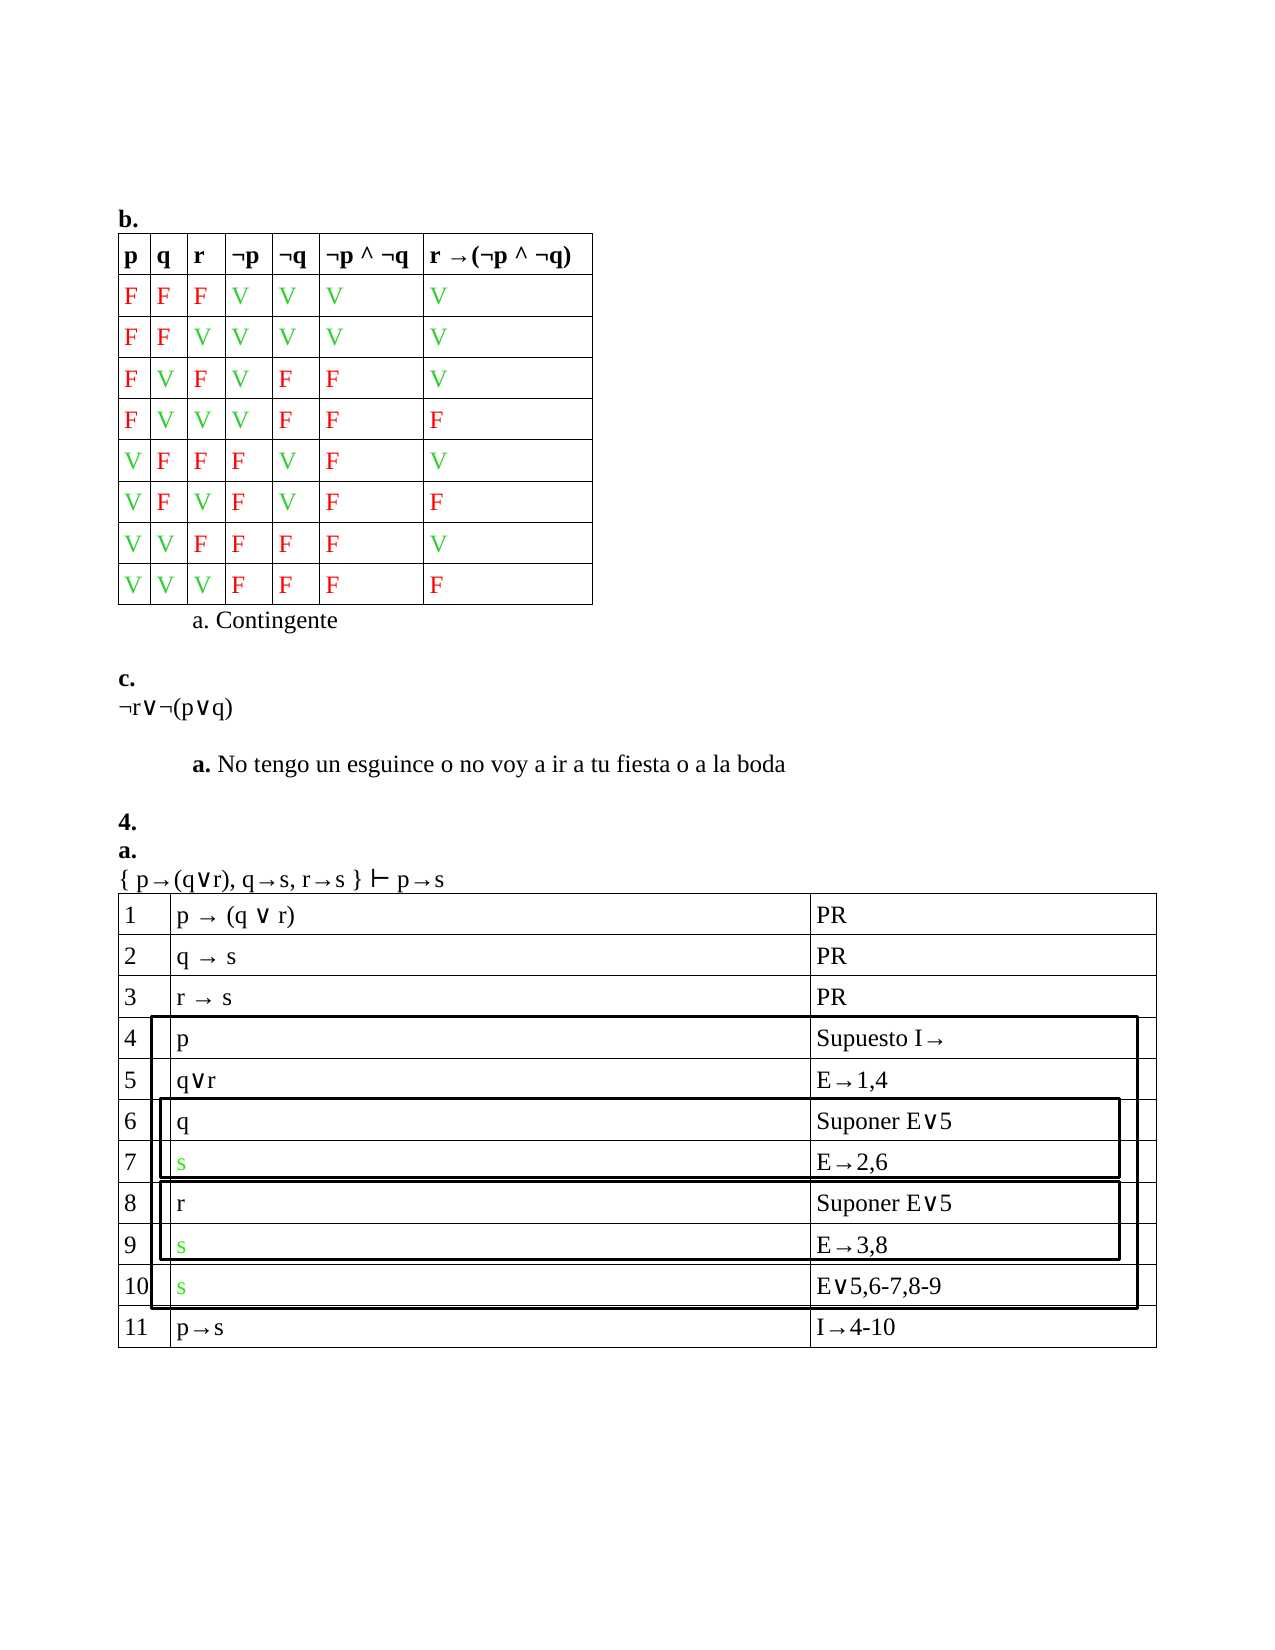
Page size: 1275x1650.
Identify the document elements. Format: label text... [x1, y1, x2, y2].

table_header r [188, 234, 225, 274]
table_header p [119, 234, 150, 274]
table_header 1 [119, 894, 170, 934]
table_cell F [119, 317, 150, 357]
table_cell 11 [119, 1306, 170, 1347]
table_cell E→1,4 [811, 1059, 1136, 1099]
table_cell 3 [119, 976, 170, 1017]
table_cell q∨r [171, 1059, 810, 1097]
table_cell V [424, 317, 592, 357]
table_cell V [226, 358, 272, 398]
table_cell V [151, 399, 187, 439]
table_cell F [119, 399, 150, 439]
table_cell F [188, 440, 225, 481]
table_cell [153, 1018, 170, 1058]
table_cell F [119, 358, 150, 398]
table_cell F [188, 523, 225, 563]
table_cell [1121, 1100, 1136, 1140]
table_header ¬p ^ ¬q [320, 234, 423, 274]
table_cell PR [811, 976, 1156, 1017]
table_cell V [424, 275, 592, 316]
table_cell F [273, 564, 319, 604]
table_cell 7 [119, 1141, 150, 1182]
table_cell F [226, 564, 272, 604]
table_cell V [226, 317, 272, 357]
table_cell F [320, 523, 423, 563]
table_cell F [151, 317, 187, 357]
table_cell Suponer E∨5 [811, 1183, 1118, 1223]
text b. [118, 204, 1157, 233]
table_cell F [188, 275, 225, 316]
table_cell 6 [119, 1100, 150, 1140]
table_cell F [273, 399, 319, 439]
table_cell PR [811, 935, 1156, 975]
table_cell F [226, 440, 272, 481]
table_cell F [226, 523, 272, 563]
table_cell p→s [171, 1310, 810, 1347]
table_cell [153, 1224, 170, 1264]
table_cell V [151, 523, 187, 563]
table_cell r → s [171, 976, 810, 1015]
table_cell F [119, 275, 150, 316]
table_header q [151, 234, 187, 274]
table_cell I→4-10 [811, 1306, 1156, 1347]
table_cell F [320, 482, 423, 522]
table_cell V [273, 482, 319, 522]
table_cell [153, 1183, 159, 1223]
table_cell F [320, 358, 423, 398]
table_cell [1121, 1183, 1136, 1223]
table_cell [162, 1100, 170, 1140]
table_cell F [320, 440, 423, 481]
table_cell V [424, 358, 592, 398]
table_cell V [119, 440, 150, 481]
table_cell F [273, 358, 319, 398]
table_cell [162, 1183, 170, 1223]
table_cell F [273, 523, 319, 563]
table_cell V [320, 317, 423, 357]
table_cell [1139, 1018, 1156, 1058]
table_cell V [188, 564, 225, 604]
text c. [118, 663, 1157, 692]
table_cell [1139, 1059, 1156, 1099]
table_cell V [424, 440, 592, 481]
table_cell [1139, 1100, 1156, 1140]
table_cell V [151, 358, 187, 398]
table_cell [153, 1141, 170, 1182]
table_header ¬p [226, 234, 272, 274]
table_cell F [226, 482, 272, 522]
table_cell Supuesto I→ [811, 1018, 1136, 1058]
table_cell F [424, 564, 592, 604]
table_cell [1139, 1265, 1156, 1305]
table_cell [1139, 1183, 1156, 1223]
text a. [118, 835, 1157, 864]
table_cell V [226, 399, 272, 439]
table_cell s [171, 1224, 810, 1258]
table_cell V [188, 399, 225, 439]
table_cell [153, 1100, 159, 1140]
table_cell q → s [171, 935, 810, 975]
text { p→(q∨r), q→s, r→s } ⊢ p→s [118, 864, 1157, 893]
table_cell E∨5,6-7,8-9 [811, 1265, 1136, 1305]
text ¬r∨¬(p∨q) [118, 692, 1157, 720]
table_cell F [320, 399, 423, 439]
table_cell 5 [119, 1059, 150, 1099]
table_cell q [171, 1100, 810, 1140]
table_cell 4 [119, 1018, 150, 1058]
table_cell s [171, 1141, 810, 1176]
table_cell V [273, 317, 319, 357]
table_cell V [273, 440, 319, 481]
table_cell F [320, 564, 423, 604]
table_header p → (q ∨ r) [171, 894, 810, 934]
table_header ¬q [273, 234, 319, 274]
table_cell [153, 1265, 170, 1305]
table_cell r [171, 1183, 810, 1223]
table_cell V [424, 523, 592, 563]
table_cell F [188, 358, 225, 398]
table_cell V [188, 482, 225, 522]
table_cell V [273, 275, 319, 316]
table_cell V [151, 564, 187, 604]
table_header r →(¬p ^ ¬q) [424, 234, 592, 274]
text a. No tengo un esguince o no voy a ir a tu fiesta o a la boda [118, 749, 1157, 778]
table_cell 8 [119, 1183, 150, 1223]
table_cell 2 [119, 935, 170, 975]
table_cell [1139, 1224, 1156, 1264]
table_cell F [424, 482, 592, 522]
table_cell E→2,6 [811, 1141, 1136, 1182]
table_cell V [119, 564, 150, 604]
table_cell F [151, 482, 187, 522]
table_cell [1139, 1141, 1156, 1182]
table_cell 9 [119, 1224, 150, 1264]
text a. Contingente [118, 605, 1157, 634]
text 4. [118, 807, 1157, 835]
table_cell V [188, 317, 225, 357]
table_cell F [151, 275, 187, 316]
table_cell F [424, 399, 592, 439]
table_cell V [119, 523, 150, 563]
table_cell [153, 1059, 170, 1099]
table_cell F [151, 440, 187, 481]
table_cell V [320, 275, 423, 316]
table_cell V [119, 482, 150, 522]
table_cell 10 [119, 1265, 150, 1305]
table_cell s [171, 1265, 810, 1305]
table_cell V [226, 275, 272, 316]
table_header PR [811, 894, 1156, 934]
table_cell Suponer E∨5 [811, 1100, 1118, 1140]
table_cell E→3,8 [811, 1224, 1136, 1264]
table_cell p [171, 1018, 810, 1058]
